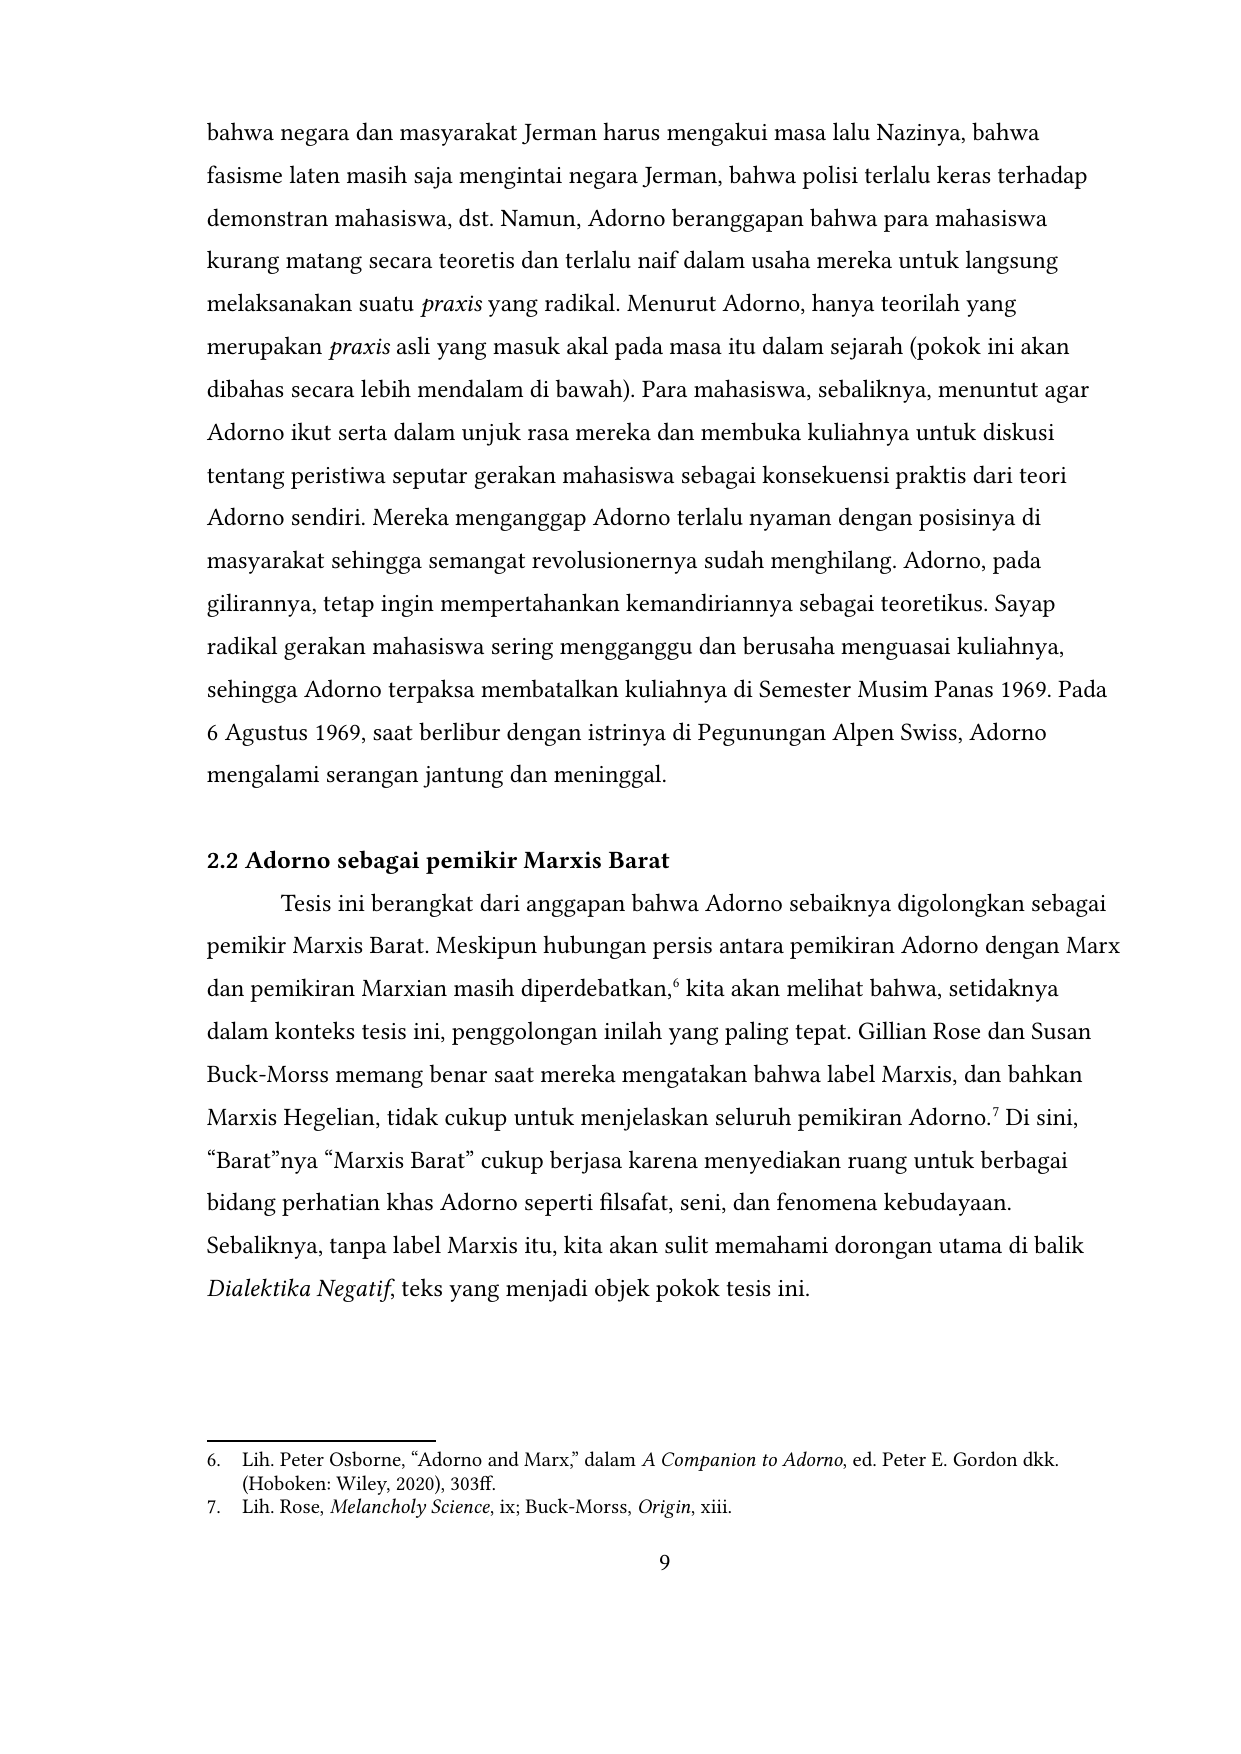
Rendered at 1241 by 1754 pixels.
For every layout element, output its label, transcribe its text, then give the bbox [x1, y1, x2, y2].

text bahwa negara dan masyarakat Jerman harus mengakui masa lalu Nazinya, bahwa fasisme laten masih saja mengintai negara Jerman, bahwa polisi terlalu keras terhadap demonstran mahasiswa, dst. Namun, Adorno beranggapan bahwa para mahasiswa kurang matang secara teoretis dan terlalu naif dalam usaha mereka untuk langsung melaksanakan suatu praxis yang radikal. Menurut Adorno, hanya teorilah yang merupakan praxis asli yang masuk akal pada masa itu dalam sejarah (pokok ini akan dibahas secara lebih mendalam di bawah). Para mahasiswa, sebaliknya, menuntut agar Adorno ikut serta dalam unjuk rasa mereka dan membuka kuliahnya untuk diskusi tentang peristiwa seputar gerakan mahasiswa sebagai konsekuensi praktis dari teori Adorno sendiri. Mereka menganggap Adorno terlalu nyaman dengan posisinya di masyarakat sehingga semangat revolusionernya sudah menghilang. Adorno, pada gilirannya, tetap ingin mempertahankan kemandiriannya sebagai teoretikus. Sayap radikal gerakan mahasiswa sering mengganggu dan berusaha menguasai kuliahnya, sehingga Adorno terpaksa membatalkan kuliahnya di Semester Musim Panas 1969. Pada 6 Agustus 1969, saat berlibur dengan istrinya di Pegunungan Alpen Swiss, Adorno mengalami serangan jantung dan meninggal. [207, 118, 1122, 789]
text Lih. Peter Osborne, “Adorno and Marx,” dalam A Companion to Adorno, ed. Peter E. Gordon dkk. (Hoboken: Wiley, 2020), 303ff. [207, 1447, 1122, 1495]
text 2.2 Adorno sebagai pemikir Marxis Barat [207, 846, 1122, 874]
text Lih. Rose, Melancholy Science, ix; Buck-Morss, Origin, xiii. [207, 1495, 1122, 1519]
text Tesis ini berangkat dari anggapan bahwa Adorno sebaiknya digolongkan sebagai pemikir Marxis Barat. Meskipun hubungan persis antara pemikiran Adorno dengan Marx dan pemikiran Marxian masih diperdebatkan, kita akan melihat bahwa, setidaknya dalam konteks tesis ini, penggolongan inilah yang paling tepat. Gillian Rose dan Susan Buck-Morss memang benar saat mereka mengatakan bahwa label Marxis, dan bahkan Marxis Hegelian, tidak cukup untuk menjelaskan seluruh pemikiran Adorno. Di sini, “Barat”nya “Marxis Barat” cukup berjasa karena menyediakan ruang untuk berbagai bidang perhatian khas Adorno seperti filsafat, seni, dan fenomena kebudayaan. Sebaliknya, tanpa label Marxis itu, kita akan sulit memahami dorongan utama di balik Dialektika Negatif, teks yang menjadi objek pokok tesis ini. [207, 889, 1122, 1303]
